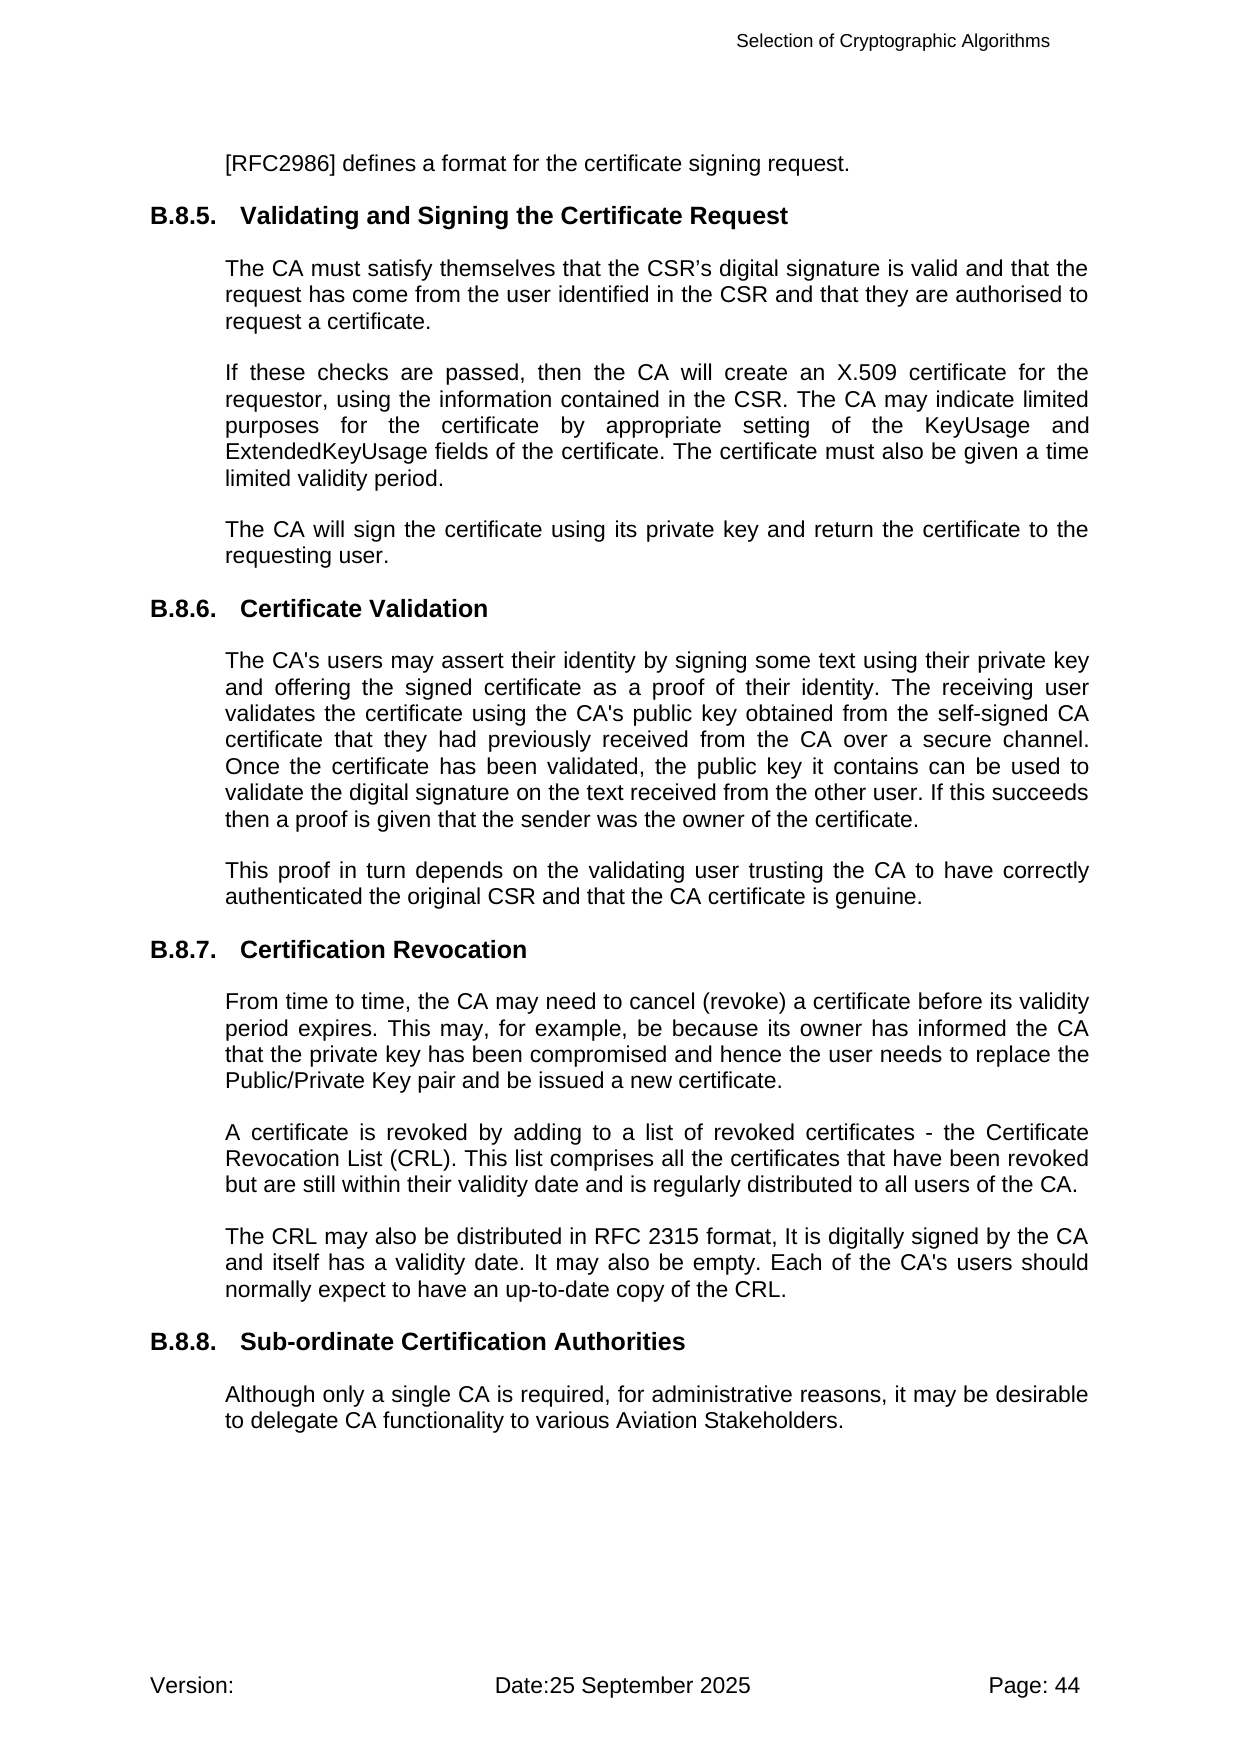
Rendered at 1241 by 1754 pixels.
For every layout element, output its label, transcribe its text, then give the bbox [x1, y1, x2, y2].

subtitle Sub-ordinate Certification Authorities [150, 1327, 1090, 1356]
text A certificate is revoked by adding to a list of revoked certificates - the Certificate Revocation List (CRL). This list comprises all the certificates that have been revoked but are still within their validity date and is regularly distributed to all users of the CA. [225, 1119, 1090, 1198]
text The CA's users may assert their identity by signing some text using their private key and offering the signed certificate as a proof of their identity. The receiving user validates the certificate using the CA's public key obtained from the self-signed CA certificate that they had previously received from the CA over a secure channel. Once the certificate has been validated, the public key it contains can be used to validate the digital signature on the text received from the other user. If this succeeds then a proof is given that the sender was the owner of the certificate. [225, 647, 1090, 832]
text Although only a single CA is required, for administrative reasons, it may be desirable to delegate CA functionality to various Aviation Stakeholders. [225, 1381, 1090, 1433]
subtitle Certification Revocation [150, 934, 1090, 963]
text From time to time, the CA may need to cancel (revoke) a certificate before its validity period expires. This may, for example, be because its owner has informed the CA that the private key has been compromised and hence the user needs to replace the Public/Private Key pair and be issued a new certificate. [225, 988, 1090, 1094]
text This proof in turn depends on the validating user trusting the CA to have correctly authenticated the original CSR and that the CA certificate is genuine. [225, 857, 1090, 909]
text If these checks are passed, then the CA will create an X.509 certificate for the requestor, using the information contained in the CSR. The CA may indicate limited purposes for the certificate by appropriate setting of the KeyUsage and ExtendedKeyUsage fields of the certificate. The certificate must also be given a time limited validity period. [225, 359, 1090, 491]
text The CRL may also be distributed in RFC 2315 format, It is digitally signed by the CA and itself has a validity date. It may also be empty. Each of the CA's users should normally expect to have an up-to-date copy of the CRL. [225, 1223, 1090, 1302]
text [RFC2986] defines a format for the certificate signing request. [225, 150, 1090, 176]
subtitle Validating and Signing the Certificate Request [150, 201, 1090, 230]
text The CA must satisfy themselves that the CSR’s digital signature is valid and that the request has come from the user identified in the CSR and that they are authorised to request a certificate. [225, 255, 1090, 334]
text The CA will sign the certificate using its private key and return the certificate to the requesting user. [225, 516, 1090, 569]
subtitle Certificate Validation [150, 594, 1090, 622]
